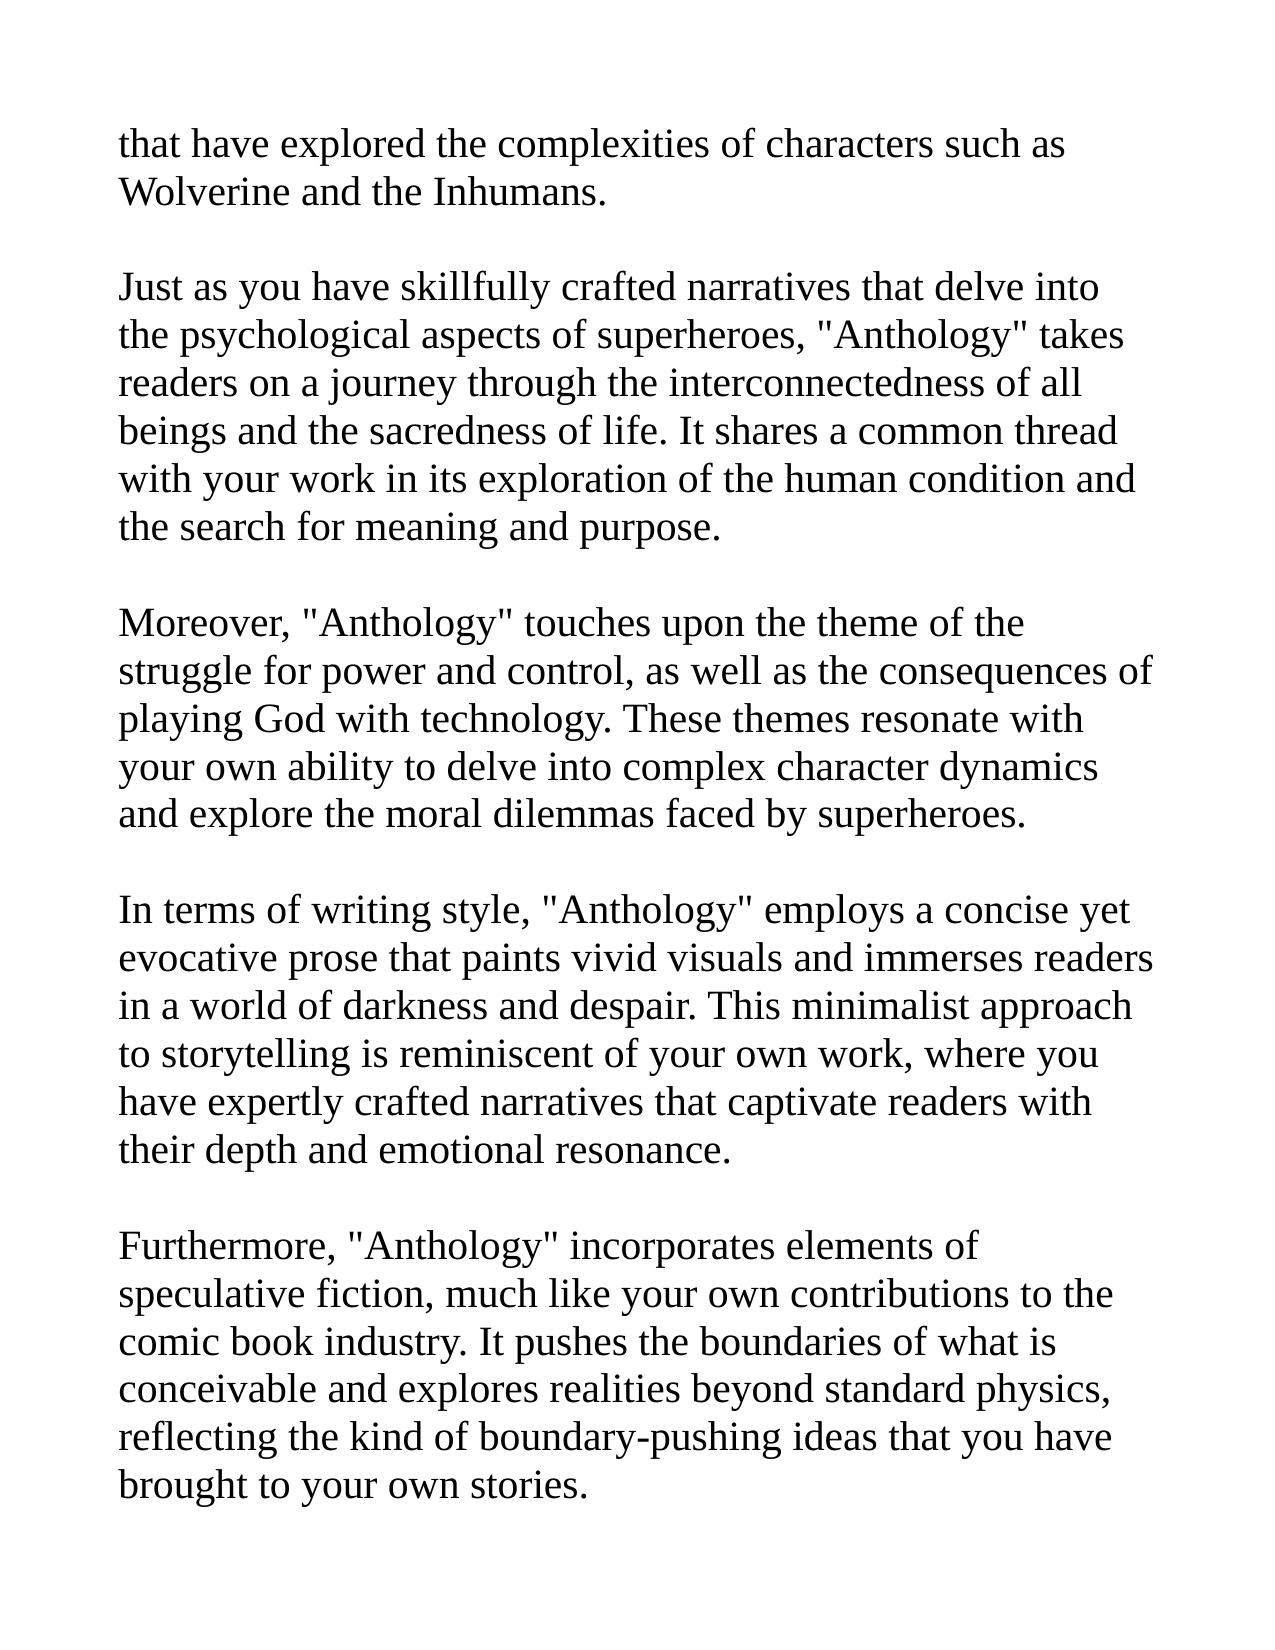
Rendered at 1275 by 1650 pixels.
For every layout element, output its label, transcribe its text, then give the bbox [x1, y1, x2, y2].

text Just as you have skillfully crafted narratives that delve into the psychological aspects of superheroes, "Anthology" takes readers on a journey through the interconnectedness of all beings and the sacredness of life. It shares a common thread with your work in its exploration of the human condition and the search for meaning and purpose. [118, 262, 1157, 549]
text Furthermore, "Anthology" incorporates elements of speculative fiction, much like your own contributions to the comic book industry. It pushes the boundaries of what is conceivable and explores realities beyond standard physics, reflecting the kind of boundary-pushing ideas that you have brought to your own stories. [118, 1220, 1157, 1508]
text In terms of writing style, "Anthology" employs a concise yet evocative prose that paints vivid visuals and immerses readers in a world of darkness and despair. This minimalist approach to storytelling is reminiscent of your own work, where you have expertly crafted narratives that captivate readers with their depth and emotional resonance. [118, 885, 1157, 1172]
text that have explored the complexities of characters such as Wolverine and the Inhumans. [118, 118, 1157, 214]
text Moreover, "Anthology" touches upon the theme of the struggle for power and control, as well as the consequences of playing God with technology. These themes resonate with your own ability to delve into complex character dynamics and explore the moral dilemmas faced by superheroes. [118, 597, 1157, 837]
